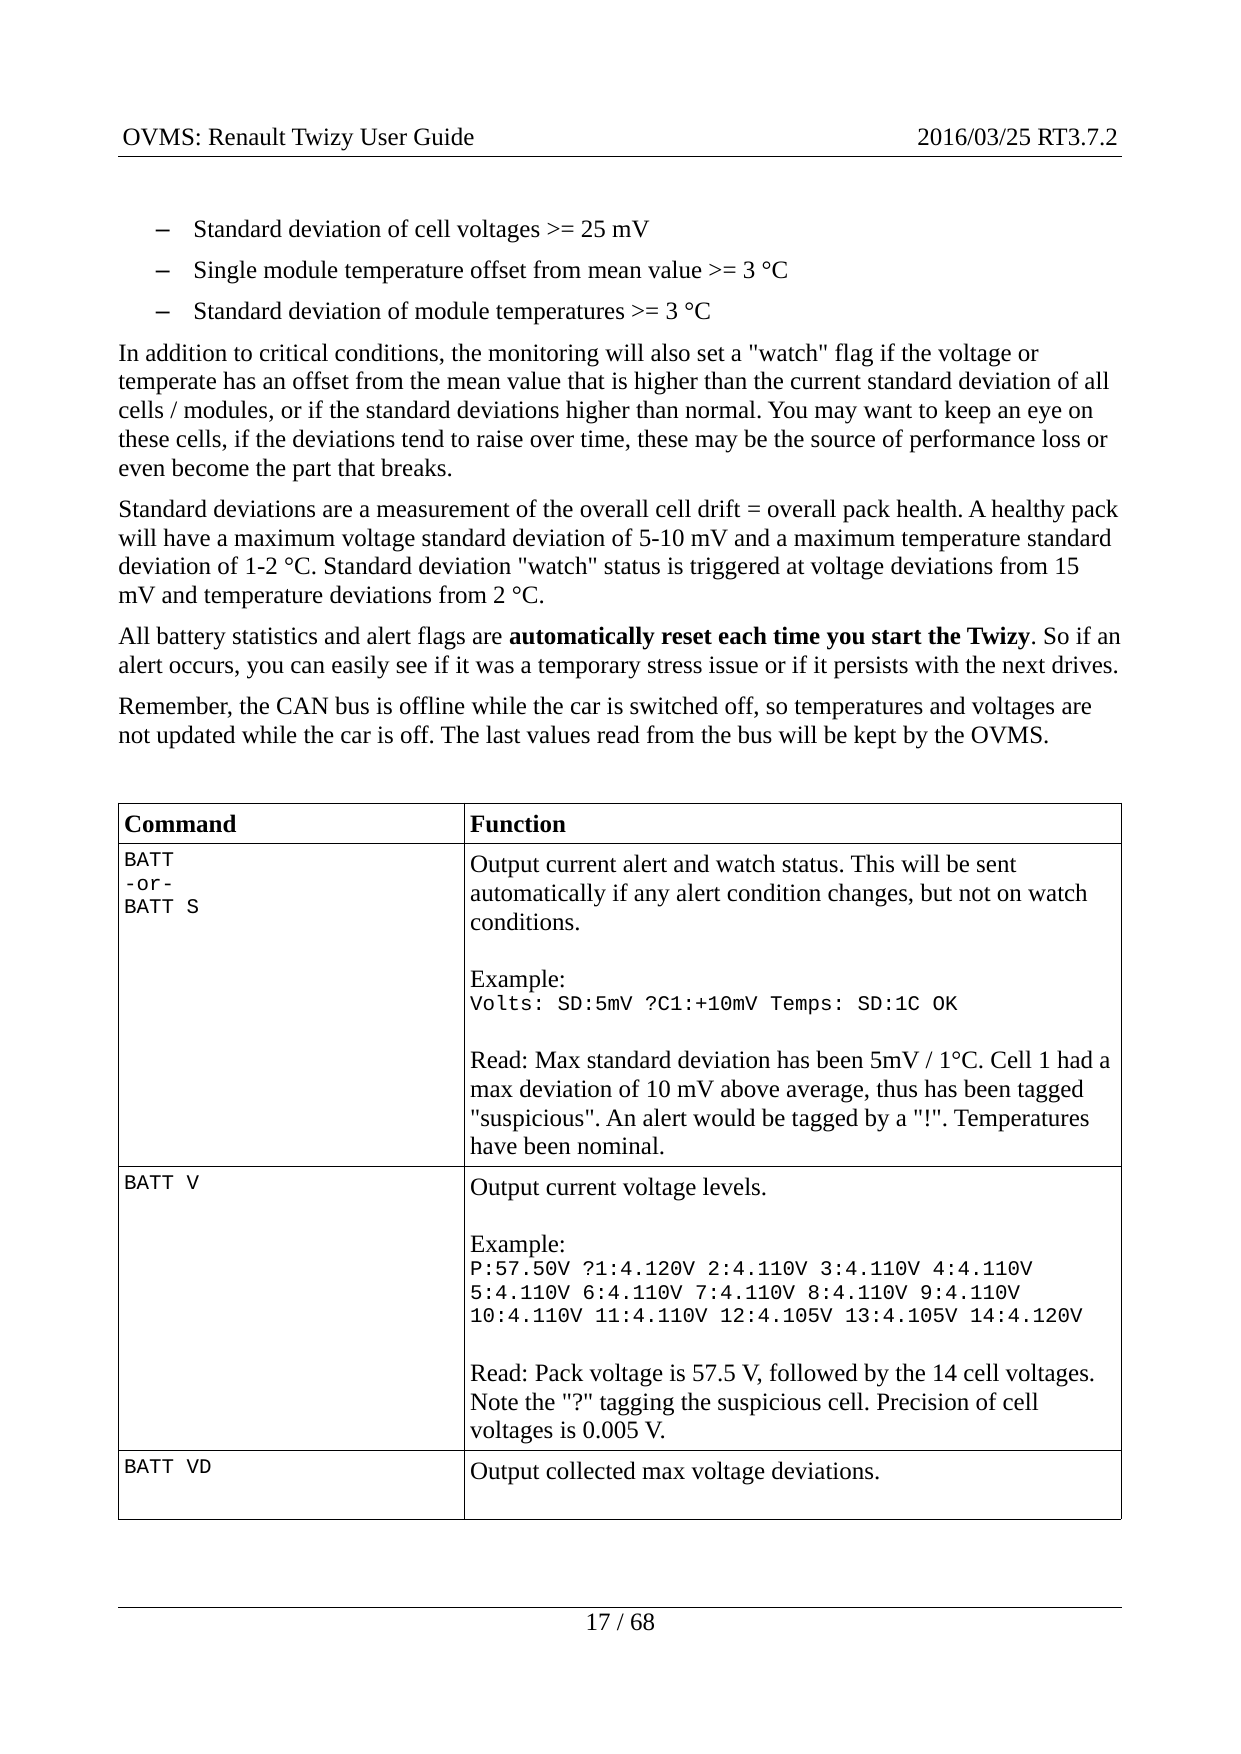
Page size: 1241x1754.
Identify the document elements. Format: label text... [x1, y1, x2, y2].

text Standard deviations are a measurement of the overall cell drift = overall pack health. A healthy pack will have a maximum voltage standard deviation of 5-10 mV and a maximum temperature standard deviation of 1-2 °C. Standard deviation "watch" status is triggered at voltage deviations from 15 mV and temperature deviations from 2 °C. [118, 494, 1122, 609]
table_header Function [465, 804, 1121, 843]
table_cell Output current voltage levels. Example: P:57.50V ?1:4.120V 2:4.110V 3:4.110V 4:4.110V 5:4.110V 6:4.110V 7:4.110V 8:4.110V 9:4.110V 10:4.110V 11:4.110V 12:4.105V 13:4.105V 14:4.120V Read: Pack voltage is 57.5 V, followed by the 14 cell voltages. Note the "?" tagging the suspicious cell. Precision of cell voltages is 0.005 V. [465, 1167, 1121, 1450]
table_cell Output collected max voltage deviations. [465, 1451, 1121, 1519]
text Remember, the CAN bus is offline while the car is switched off, so temperatures and voltages are not updated while the car is off. The last values read from the bus will be kept by the OVMS. [118, 691, 1122, 749]
table_header Command [119, 804, 464, 843]
table_cell BATT -or- BATT S [119, 844, 464, 1166]
list Standard deviation of module temperatures >= 3 °C [156, 296, 1122, 325]
list Standard deviation of cell voltages >= 25 mV [156, 214, 1122, 243]
table_cell Output current alert and watch status. This will be sent automatically if any alert condition changes, but not on watch conditions. Example: Volts: SD:5mV ?C1:+10mV Temps: SD:1C OK Read: Max standard deviation has been 5mV / 1°C. Cell 1 had a max deviation of 10 mV above average, thus has been tagged "suspicious". An alert would be tagged by a "!". Temperatures have been nominal. [465, 844, 1121, 1166]
text In addition to critical conditions, the monitoring will also set a "watch" flag if the voltage or temperate has an offset from the mean value that is higher than the current standard deviation of all cells / modules, or if the standard deviations higher than normal. You may want to keep an eye on these cells, if the deviations tend to raise over time, these may be the source of performance loss or even become the part that breaks. [118, 338, 1122, 481]
list Single module temperature offset from mean value >= 3 °C [156, 255, 1122, 284]
table_cell BATT V [119, 1167, 464, 1450]
text All battery statistics and alert flags are automatically reset each time you start the Twizy. So if an alert occurs, you can easily see if it was a temporary stress issue or if it persists with the next drives. [118, 621, 1122, 679]
table_cell BATT VD [119, 1451, 464, 1519]
